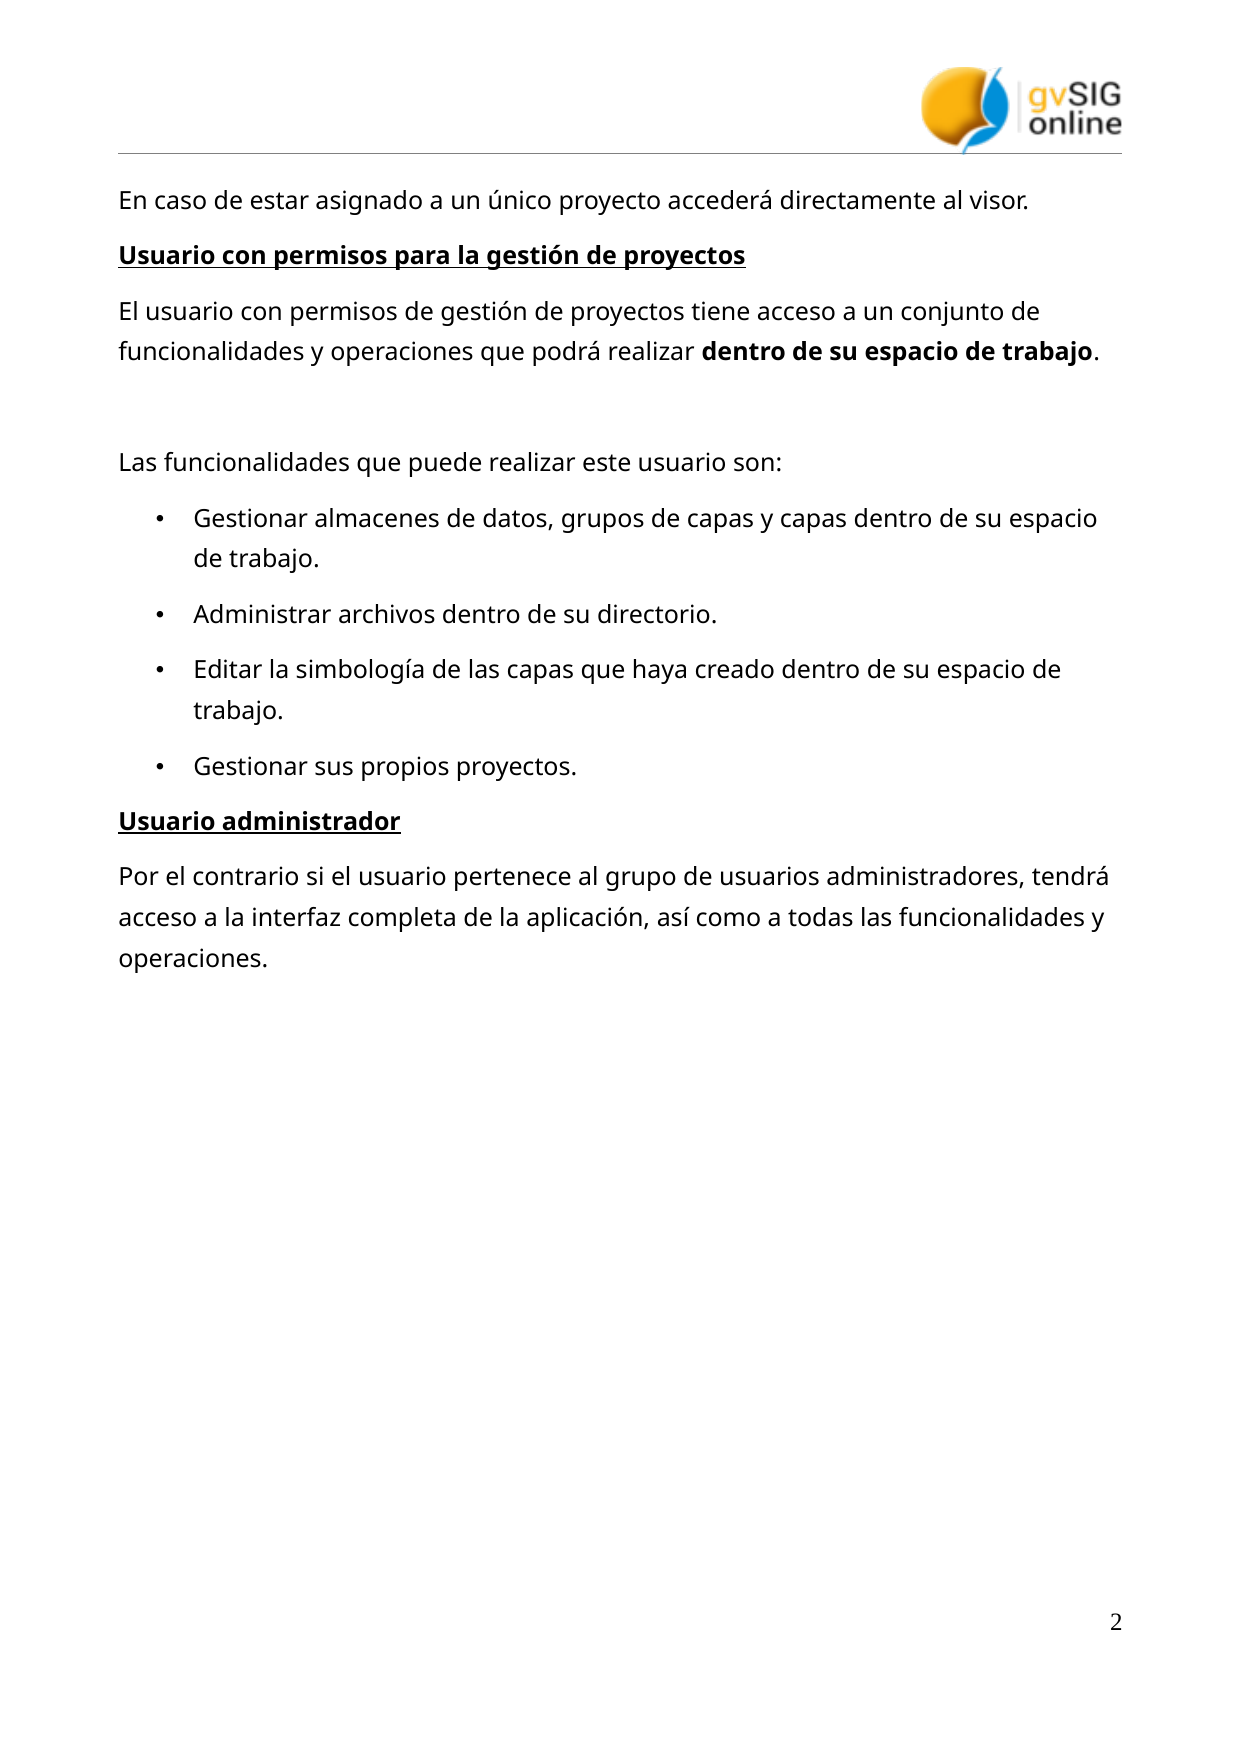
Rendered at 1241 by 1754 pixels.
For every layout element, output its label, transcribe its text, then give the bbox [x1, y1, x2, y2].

list Administrar archivos dentro de su directorio. [156, 596, 1122, 631]
picture [921, 67, 1122, 155]
list Gestionar almacenes de datos, grupos de capas y capas dentro de su espacio de trabajo. [156, 500, 1122, 575]
text Usuario con permisos para la gestión de proyectos [118, 238, 1122, 272]
text Las funcionalidades que puede realizar este usuario son: [118, 445, 1122, 479]
text En caso de estar asignado a un único proyecto accederá directamente al visor. [118, 182, 1122, 216]
text Usuario administrador [118, 803, 1122, 838]
text Por el contrario si el usuario pertenece al grupo de usuarios administradores, tendrá acceso a la interfaz completa de la aplicación, así como a todas las funcionalidades y operaciones. [118, 859, 1122, 975]
list Editar la simbología de las capas que haya creado dentro de su espacio de trabajo. [156, 652, 1122, 727]
list Gestionar sus propios proyectos. [156, 748, 1122, 782]
text El usuario con permisos de gestión de proyectos tiene acceso a un conjunto de funcionalidades y operaciones que podrá realizar dentro de su espacio de trabajo. [118, 293, 1122, 368]
